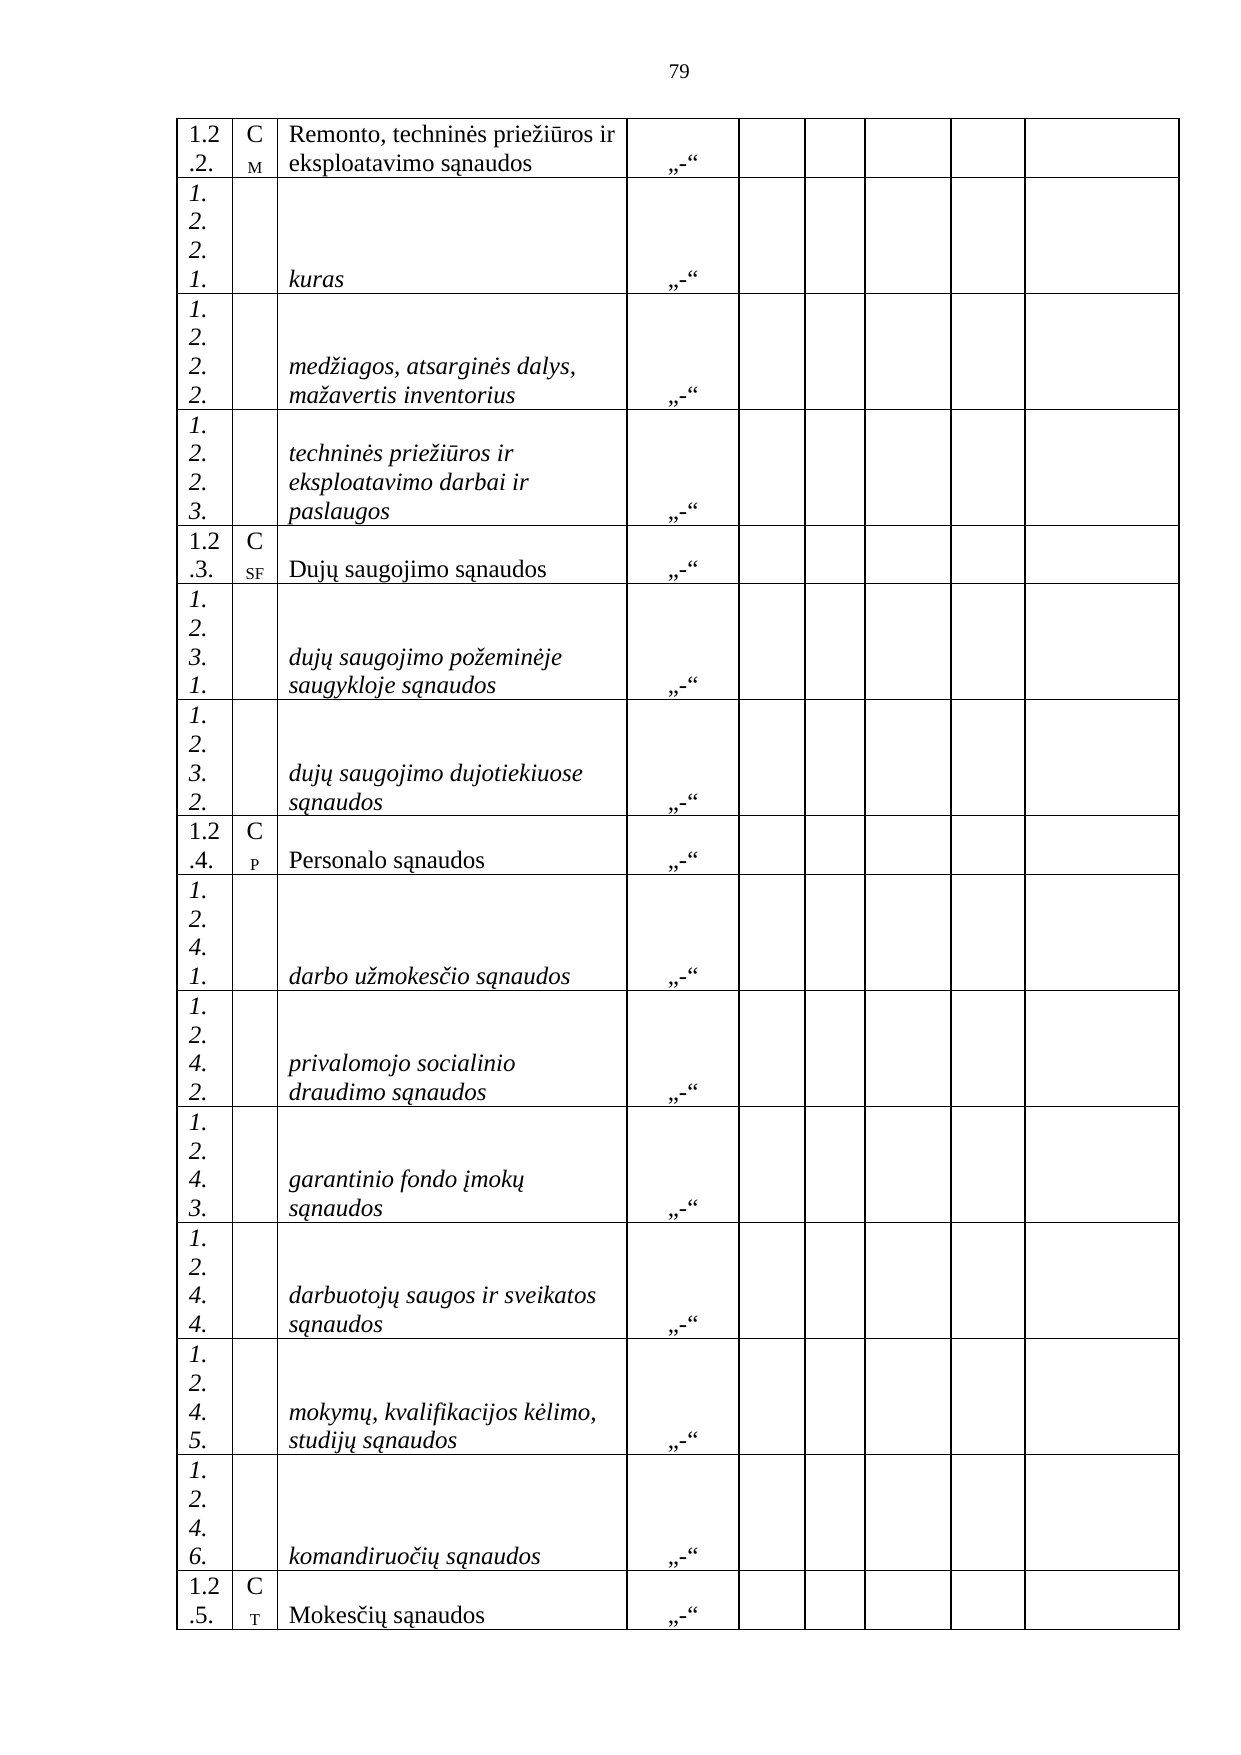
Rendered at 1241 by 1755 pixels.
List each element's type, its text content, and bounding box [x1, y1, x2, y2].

table_cell Dujų saugojimo sąnaudos [278, 526, 626, 583]
table_cell darbo užmokesčio sąnaudos [278, 875, 626, 990]
table_cell [1026, 816, 1178, 874]
table_cell [1026, 294, 1178, 409]
table_cell [740, 584, 804, 699]
table_cell [952, 1339, 1024, 1454]
table_cell [806, 410, 864, 525]
table_cell [806, 1107, 864, 1222]
table_cell [233, 178, 277, 293]
table_cell [866, 1223, 950, 1338]
table_cell [806, 119, 864, 177]
table_cell [740, 1455, 804, 1570]
table_cell [866, 178, 950, 293]
table_cell [952, 816, 1024, 874]
table_cell [740, 1571, 804, 1629]
table_cell 1.2.5. [178, 1571, 232, 1629]
table_cell [1026, 700, 1178, 815]
table_cell [1026, 178, 1178, 293]
table_cell 1.2.2.2. [178, 294, 232, 409]
table_cell [866, 294, 950, 409]
table_cell [952, 294, 1024, 409]
table_cell [806, 584, 864, 699]
table_cell „-“ [628, 875, 738, 990]
table_cell [806, 875, 864, 990]
table_cell [1026, 410, 1178, 525]
table_cell Remonto, techninės priežiūros ir eksploatavimo sąnaudos [278, 119, 626, 177]
table_cell kuras [278, 178, 626, 293]
table_cell privalomojo socialinio draudimo sąnaudos [278, 991, 626, 1106]
table_cell [740, 1339, 804, 1454]
table_cell 1.2.4.1. [178, 875, 232, 990]
table_cell 1.2.4.6. [178, 1455, 232, 1570]
table_cell [866, 700, 950, 815]
table_cell [952, 178, 1024, 293]
table_cell [740, 1107, 804, 1222]
table_cell dujų saugojimo požeminėje saugykloje sąnaudos [278, 584, 626, 699]
table_cell [866, 1455, 950, 1570]
table_cell [1026, 1223, 1178, 1338]
table_cell [952, 875, 1024, 990]
table_cell [233, 700, 277, 815]
table_cell [952, 1223, 1024, 1338]
table_cell 1.2.4.3. [178, 1107, 232, 1222]
table_cell mokymų, kvalifikacijos kėlimo, studijų sąnaudos [278, 1339, 626, 1454]
table_cell CT [233, 1571, 277, 1629]
table_cell [806, 700, 864, 815]
table_cell [952, 526, 1024, 583]
table_cell [740, 1223, 804, 1338]
table_cell [806, 1339, 864, 1454]
table_cell CSF [233, 526, 277, 583]
table_cell [866, 991, 950, 1106]
table_cell [1026, 1571, 1178, 1629]
table_cell 1.2.4.5. [178, 1339, 232, 1454]
table_cell 1.2.2.3. [178, 410, 232, 525]
table_cell [806, 991, 864, 1106]
table_cell [952, 700, 1024, 815]
table_cell dujų saugojimo dujotiekiuose sąnaudos [278, 700, 626, 815]
table_cell [866, 816, 950, 874]
table_cell [866, 526, 950, 583]
table_cell [233, 1223, 277, 1338]
table_cell 1.2.3.1. [178, 584, 232, 699]
table_cell [866, 1339, 950, 1454]
table_cell [952, 991, 1024, 1106]
table_cell [740, 991, 804, 1106]
table_cell [233, 1107, 277, 1222]
table_cell „-“ [628, 119, 738, 177]
table_cell „-“ [628, 526, 738, 583]
table_cell „-“ [628, 1107, 738, 1222]
table_cell [952, 1455, 1024, 1570]
table_cell [1026, 584, 1178, 699]
table_cell [866, 1571, 950, 1629]
table_cell darbuotojų saugos ir sveikatos sąnaudos [278, 1223, 626, 1338]
table_cell [740, 875, 804, 990]
table_cell [806, 816, 864, 874]
table_cell 1.2.4. [178, 816, 232, 874]
table_cell CP [233, 816, 277, 874]
table_cell [952, 1571, 1024, 1629]
table_cell [1026, 1107, 1178, 1222]
table_cell CM [233, 119, 277, 177]
table_cell „-“ [628, 1571, 738, 1629]
table_cell [740, 178, 804, 293]
table_cell [866, 584, 950, 699]
table_cell [952, 584, 1024, 699]
table_cell [806, 294, 864, 409]
table_cell [740, 119, 804, 177]
table_cell [952, 119, 1024, 177]
table_cell „-“ [628, 178, 738, 293]
table_cell [740, 700, 804, 815]
table_cell [1026, 1339, 1178, 1454]
table_cell [1026, 119, 1178, 177]
table_cell techninės priežiūros ir eksploatavimo darbai ir paslaugos [278, 410, 626, 525]
table_cell [952, 410, 1024, 525]
table_cell Personalo sąnaudos [278, 816, 626, 874]
table_cell [740, 816, 804, 874]
table_cell „-“ [628, 1455, 738, 1570]
table_cell [233, 875, 277, 990]
table_cell [806, 178, 864, 293]
table_cell „-“ [628, 816, 738, 874]
table_cell komandiruočių sąnaudos [278, 1455, 626, 1570]
table_cell [1026, 1455, 1178, 1570]
table_cell [233, 294, 277, 409]
table_cell [952, 1107, 1024, 1222]
table_cell [1026, 991, 1178, 1106]
table_cell 1.2.3. [178, 526, 232, 583]
table_cell [233, 1339, 277, 1454]
table_cell „-“ [628, 294, 738, 409]
table_cell [866, 410, 950, 525]
table_cell [233, 991, 277, 1106]
table_cell [740, 410, 804, 525]
table_cell „-“ [628, 1339, 738, 1454]
table_cell „-“ [628, 700, 738, 815]
table_cell [866, 119, 950, 177]
table_cell [233, 584, 277, 699]
table_cell 1.2.2. [178, 119, 232, 177]
table_cell [806, 1571, 864, 1629]
table_cell [806, 1223, 864, 1338]
table_cell [740, 526, 804, 583]
table_cell „-“ [628, 991, 738, 1106]
table_cell [806, 1455, 864, 1570]
table_cell [1026, 526, 1178, 583]
table_cell [740, 294, 804, 409]
table_cell 1.2.2.1. [178, 178, 232, 293]
table_cell [233, 410, 277, 525]
table_cell „-“ [628, 1223, 738, 1338]
table_cell Mokesčių sąnaudos [278, 1571, 626, 1629]
table_cell [806, 526, 864, 583]
table_cell „-“ [628, 584, 738, 699]
table_cell [866, 875, 950, 990]
table_cell „-“ [628, 410, 738, 525]
table_cell [866, 1107, 950, 1222]
table_cell 1.2.3.2. [178, 700, 232, 815]
table_cell [233, 1455, 277, 1570]
table_cell medžiagos, atsarginės dalys, mažavertis inventorius [278, 294, 626, 409]
table_cell garantinio fondo įmokų sąnaudos [278, 1107, 626, 1222]
table_cell [1026, 875, 1178, 990]
table_cell 1.2.4.4. [178, 1223, 232, 1338]
table_cell 1.2.4.2. [178, 991, 232, 1106]
